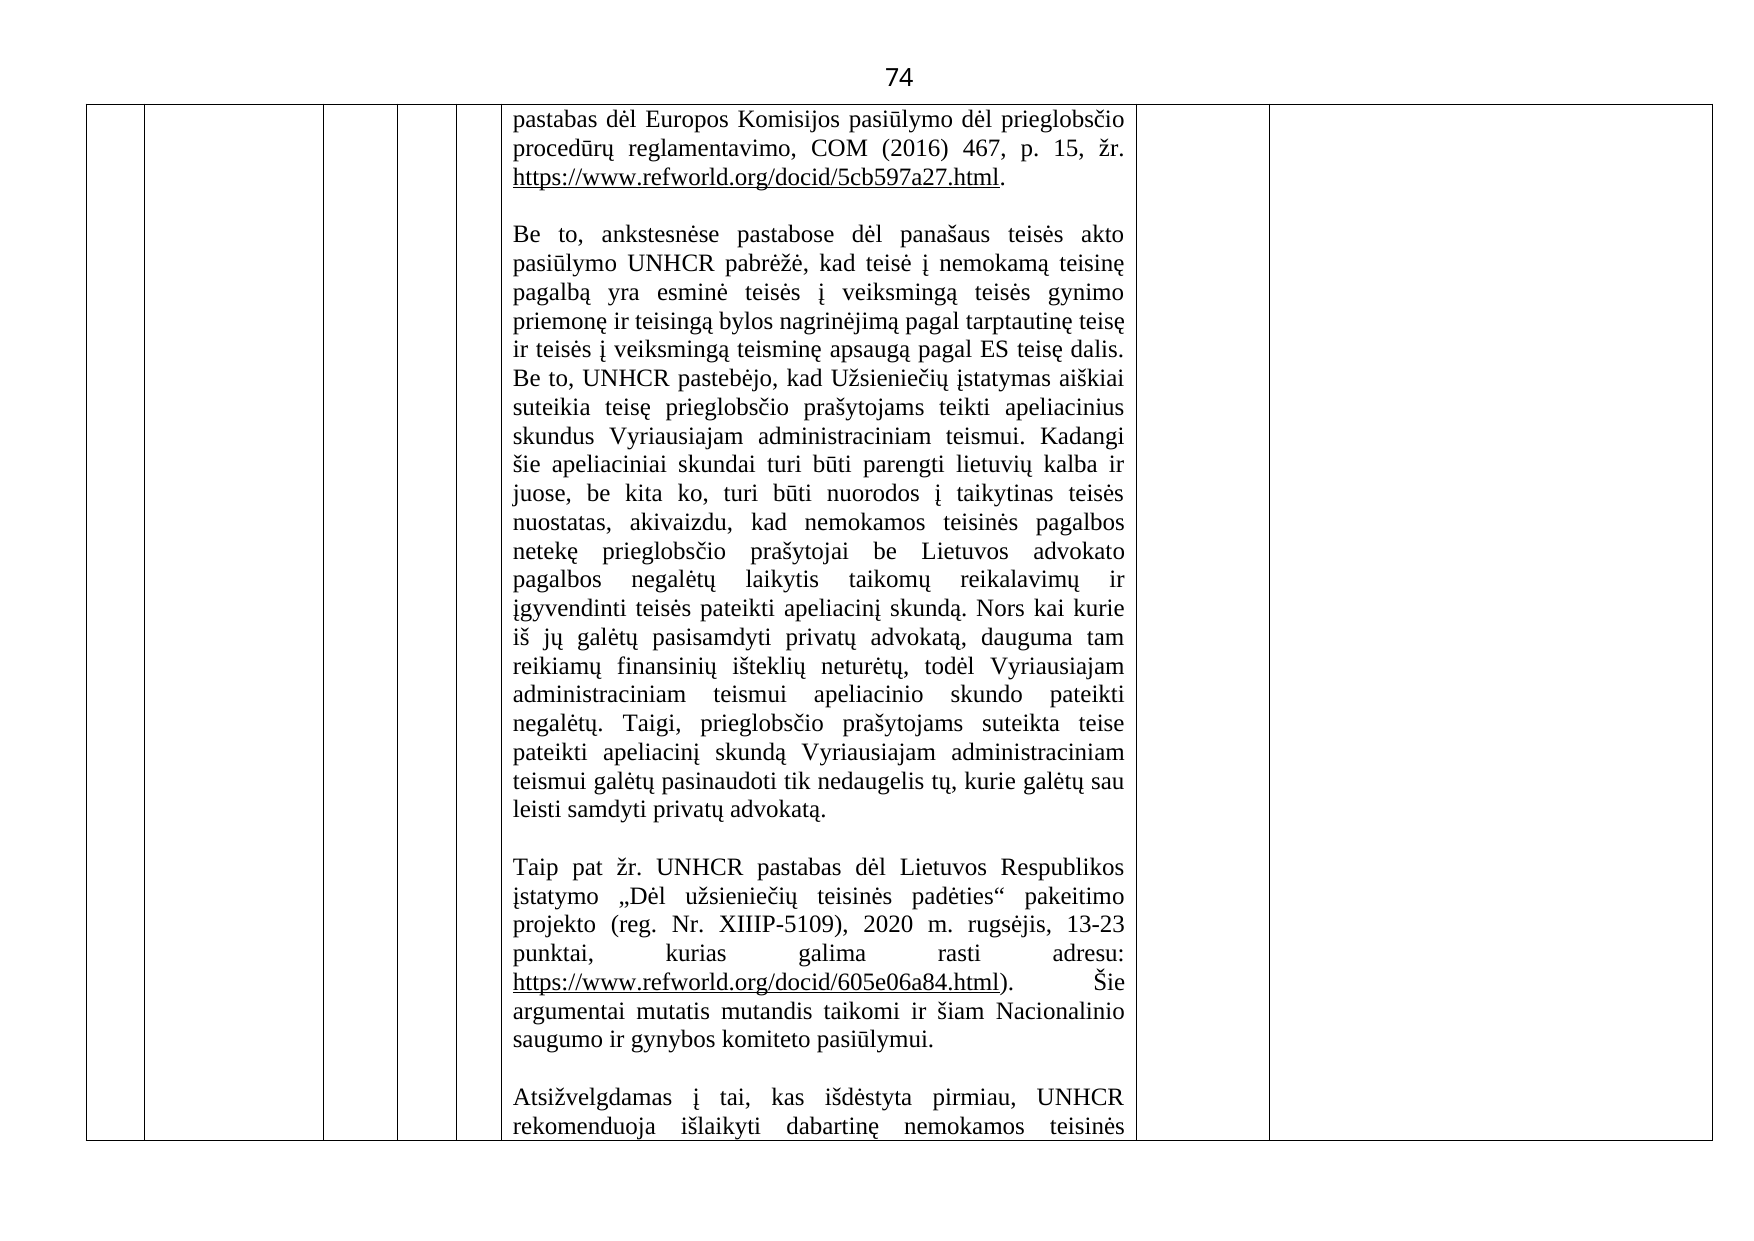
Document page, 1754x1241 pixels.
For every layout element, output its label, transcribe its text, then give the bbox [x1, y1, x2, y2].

table_cell pastabas dėl Europos Komisijos pasiūlymo dėl prieglobsčio procedūrų reglamentavimo, COM (2016) 467, p. 15, žr. https://www.refworld.org/docid/5cb597a27.html. Be to, ankstesnėse pastabose dėl panašaus teisės akto pasiūlymo UNHCR pabrėžė, kad teisė į nemokamą teisinę pagalbą yra esminė teisės į veiksmingą teisės gynimo priemonę ir teisingą bylos nagrinėjimą pagal tarptautinę teisę ir teisės į veiksmingą teisminę apsaugą pagal ES teisę dalis. Be to, UNHCR pastebėjo, kad Užsieniečių įstatymas aiškiai suteikia teisę prieglobsčio prašytojams teikti apeliacinius skundus Vyriausiajam administraciniam teismui. Kadangi šie apeliaciniai skundai turi būti parengti lietuvių kalba ir juose, be kita ko, turi būti nuorodos į taikytinas teisės nuostatas, akivaizdu, kad nemokamos teisinės pagalbos netekę prieglobsčio prašytojai be Lietuvos advokato pagalbos negalėtų laikytis taikomų reikalavimų ir įgyvendinti teisės pateikti apeliacinį skundą. Nors kai kurie iš jų galėtų pasisamdyti privatų advokatą, dauguma tam reikiamų finansinių išteklių neturėtų, todėl Vyriausiajam administraciniam teismui apeliacinio skundo pateikti negalėtų. Taigi, prieglobsčio prašytojams suteikta teise pateikti apeliacinį skundą Vyriausiajam administraciniam teismui galėtų pasinaudoti tik nedaugelis tų, kurie galėtų sau leisti samdyti privatų advokatą. Taip pat žr. UNHCR pastabas dėl Lietuvos Respublikos įstatymo „Dėl užsieniečių teisinės padėties“ pakeitimo projekto (reg. Nr. XIIIP-5109), 2020 m. rugsėjis, 13-23 punktai, kurias galima rasti adresu: https://www.refworld.org/docid/605e06a84.html). Šie argumentai mutatis mutandis taikomi ir šiam Nacionalinio saugumo ir gynybos komiteto pasiūlymui. Atsižvelgdamas į tai, kas išdėstyta pirmiau, UNHCR rekomenduoja išlaikyti dabartinę nemokamos teisinės [502, 105, 1136, 1139]
table_cell [87, 105, 144, 1139]
table_cell [457, 105, 501, 1139]
table_cell [324, 105, 397, 1139]
table_cell [398, 105, 456, 1139]
table_cell [1270, 105, 1712, 1139]
table_cell [145, 105, 323, 1139]
table_cell [1137, 105, 1269, 1139]
